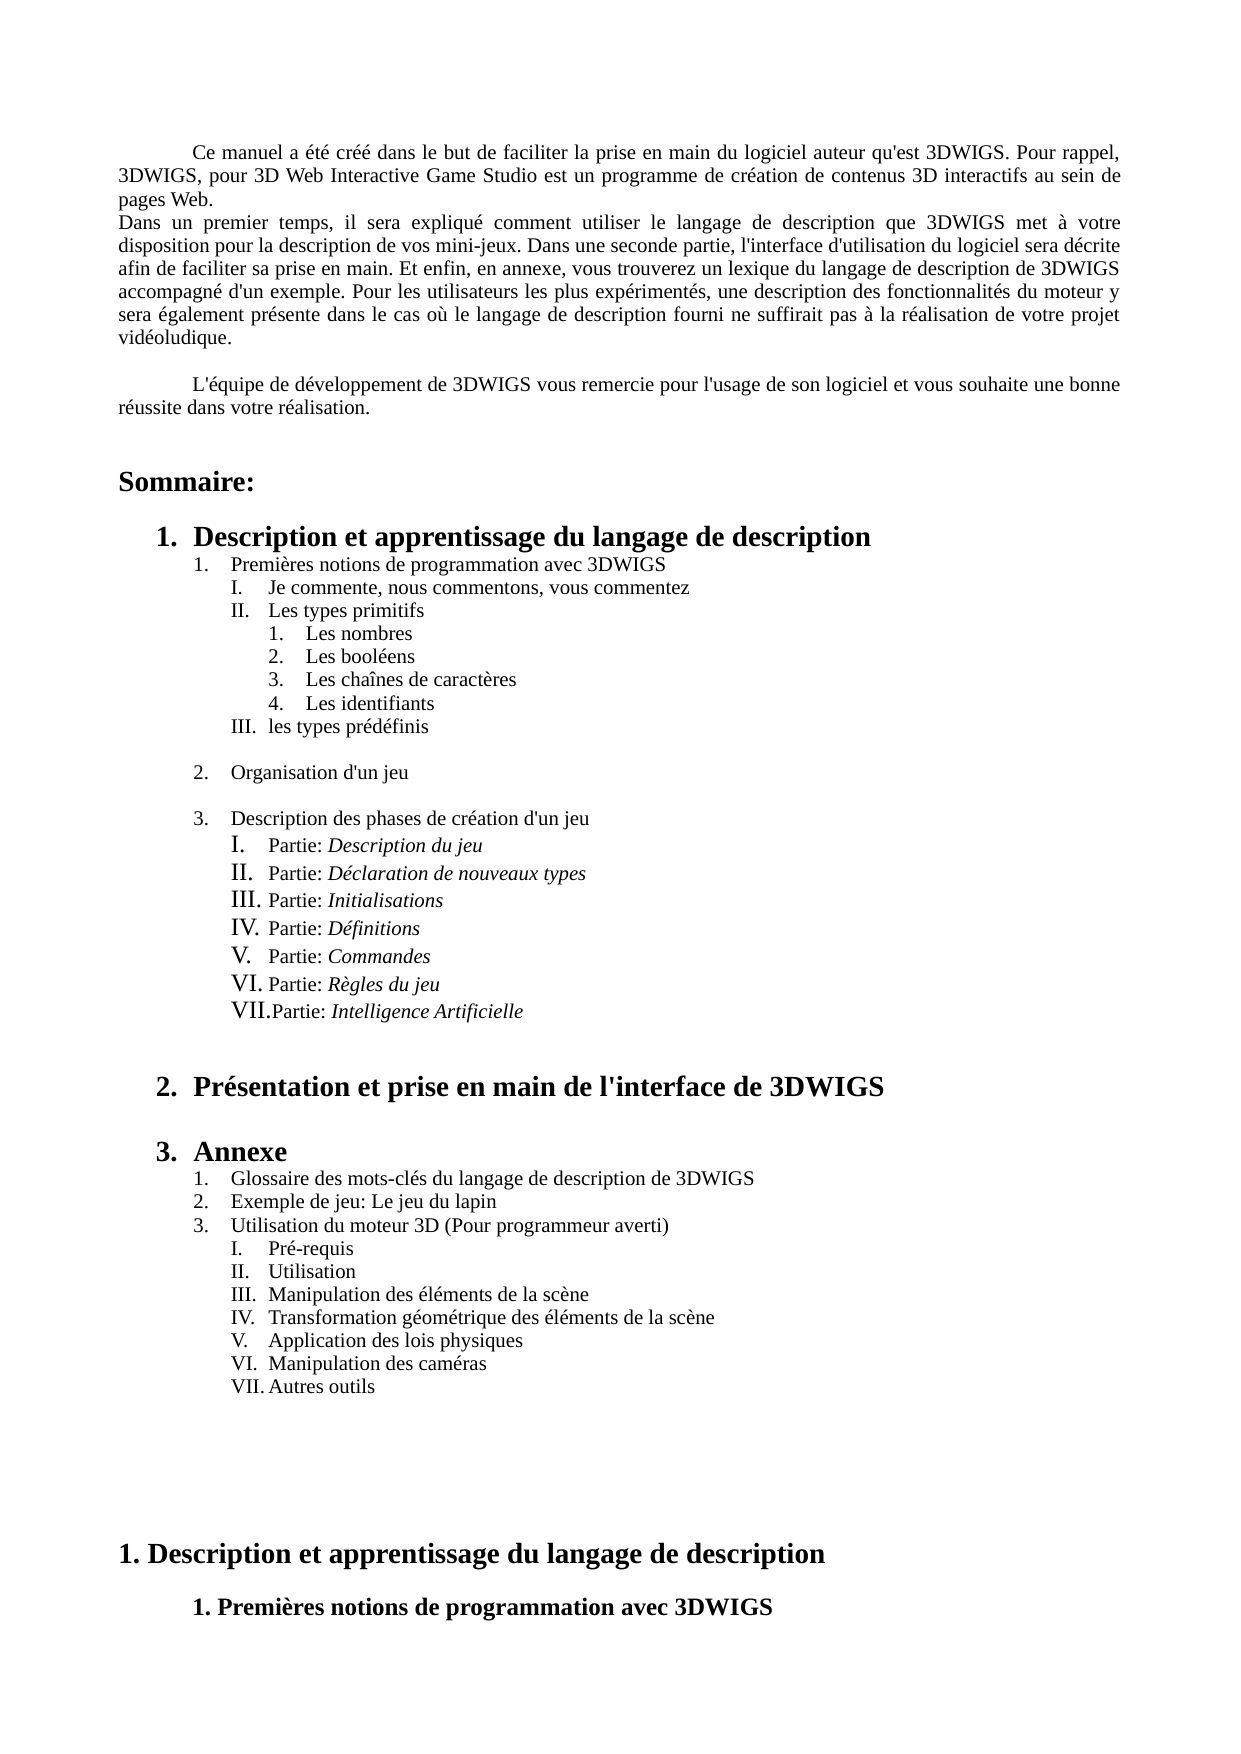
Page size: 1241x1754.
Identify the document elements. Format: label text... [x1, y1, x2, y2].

list Partie: Déclaration de nouveaux types [231, 858, 1122, 886]
list Les identifiants [268, 691, 1122, 714]
list Partie: Description du jeu [231, 830, 1122, 858]
list Les types primitifs [231, 599, 1122, 622]
text Sommaire: [118, 465, 1122, 497]
text 1. Premières notions de programmation avec 3DWIGS [118, 1593, 1122, 1620]
list Manipulation des éléments de la scène [231, 1283, 1122, 1306]
list Glossaire des mots-clés du langage de description de 3DWIGS [193, 1167, 1122, 1190]
list Les chaînes de caractères [268, 668, 1122, 691]
list Description et apprentissage du langage de description [156, 520, 1122, 553]
list Partie: Initialisations [231, 886, 1122, 913]
list Partie: Intelligence Artificielle [231, 996, 1122, 1024]
list Description des phases de création d'un jeu [193, 807, 1122, 830]
list Manipulation des caméras [231, 1352, 1122, 1375]
list Partie: Commandes [231, 941, 1122, 969]
list Présentation et prise en main de l'interface de 3DWIGS [156, 1070, 1122, 1103]
list Organisation d'un jeu [193, 761, 1122, 784]
list Utilisation [231, 1260, 1122, 1283]
list Les nombres [268, 622, 1122, 645]
list Exemple de jeu: Le jeu du lapin [193, 1190, 1122, 1213]
list Autres outils [231, 1375, 1122, 1398]
list Les booléens [268, 645, 1122, 668]
list Partie: Règles du jeu [231, 969, 1122, 996]
text L'équipe de développement de 3DWIGS vous remercie pour l'usage de son logiciel et vous souhaite une bonne réussite dans votre réalisation. [118, 372, 1122, 419]
text Ce manuel a été créé dans le but de faciliter la prise en main du logiciel auteur qu'est 3DWIGS. Pour rappel, 3DWIGS, pour 3D Web Interactive Game Studio est un programme de création de contenus 3D interactifs au sein de pages Web. [118, 141, 1122, 211]
list Annexe [156, 1135, 1122, 1167]
list Pré-requis [231, 1237, 1122, 1260]
list Application des lois physiques [231, 1329, 1122, 1352]
text 1. Description et apprentissage du langage de description [118, 1537, 1122, 1569]
list Je commente, nous commentons, vous commentez [231, 576, 1122, 599]
list Premières notions de programmation avec 3DWIGS [193, 553, 1122, 576]
list Transformation géométrique des éléments de la scène [231, 1306, 1122, 1329]
list Partie: Définitions [231, 913, 1122, 941]
list les types prédéfinis [231, 714, 1122, 738]
text Dans un premier temps, il sera expliqué comment utiliser le langage de description que 3DWIGS met à votre disposition pour la description de vos mini-jeux. Dans une seconde partie, l'interface d'utilisation du logiciel sera décrite afin de faciliter sa prise en main. Et enfin, en annexe, vous trouverez un lexique du langage de description de 3DWIGS accompagné d'un exemple. Pour les utilisateurs les plus expérimentés, une description des fonctionnalités du moteur y sera également présente dans le cas où le langage de description fourni ne suffirait pas à la réalisation de votre projet vidéoludique. [118, 211, 1122, 349]
list Utilisation du moteur 3D (Pour programmeur averti) [193, 1213, 1122, 1237]
